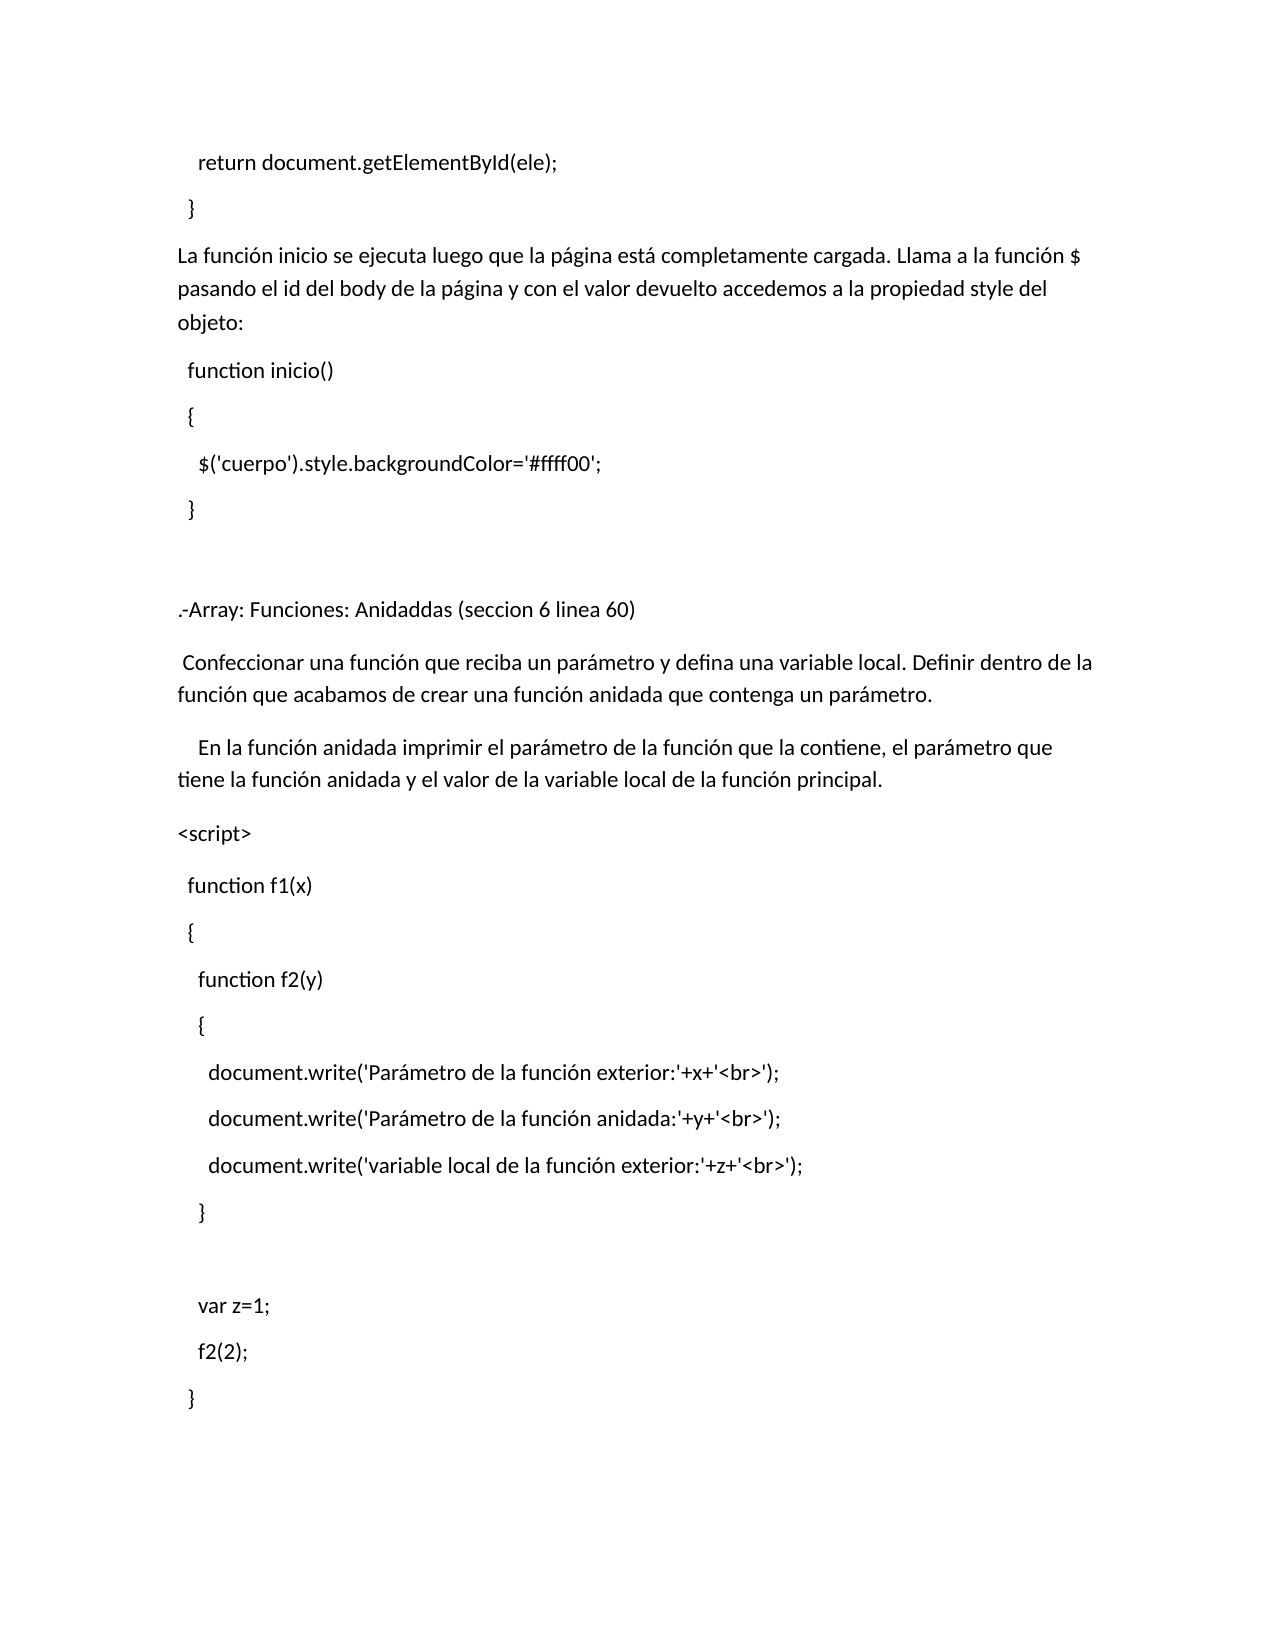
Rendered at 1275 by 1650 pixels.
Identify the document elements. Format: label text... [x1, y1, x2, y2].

text var z=1; [177, 1291, 1098, 1319]
text En la función anidada imprimir el parámetro de la función que la contiene, el parámetro que tiene la función anidada y el valor de la variable local de la función principal. [177, 733, 1098, 794]
text function f2(y) [177, 965, 1098, 993]
text function inicio() [177, 356, 1098, 384]
text document.write('variable local de la función exterior:'+z+'<br>'); [177, 1151, 1098, 1179]
text <script> [177, 819, 1098, 847]
text { [177, 1011, 1098, 1039]
text f2(2); [177, 1337, 1098, 1365]
text { [177, 918, 1098, 946]
text } [177, 496, 1098, 524]
text La función inicio se ejecuta luego que la página está completamente cargada. Llama a la función $ pasando el id del body de la página y con el valor devuelto accedemos a la propiedad style del objeto: [177, 241, 1098, 336]
text document.write('Parámetro de la función exterior:'+x+'<br>'); [177, 1058, 1098, 1086]
text .-Array: Funciones: Anidaddas (seccion 6 linea 60) [177, 595, 1098, 623]
text Confeccionar una función que reciba un parámetro y defina una variable local. Definir dentro de la función que acabamos de crear una función anidada que contenga un parámetro. [177, 648, 1098, 708]
text document.write('Parámetro de la función anidada:'+y+'<br>'); [177, 1104, 1098, 1132]
text $('cuerpo').style.backgroundColor='#ffff00'; [177, 449, 1098, 477]
text function f1(x) [177, 872, 1098, 900]
text } [177, 1198, 1098, 1226]
text { [177, 402, 1098, 431]
text } [177, 1384, 1098, 1412]
text } [177, 194, 1098, 222]
text return document.getElementById(ele); [177, 148, 1098, 176]
